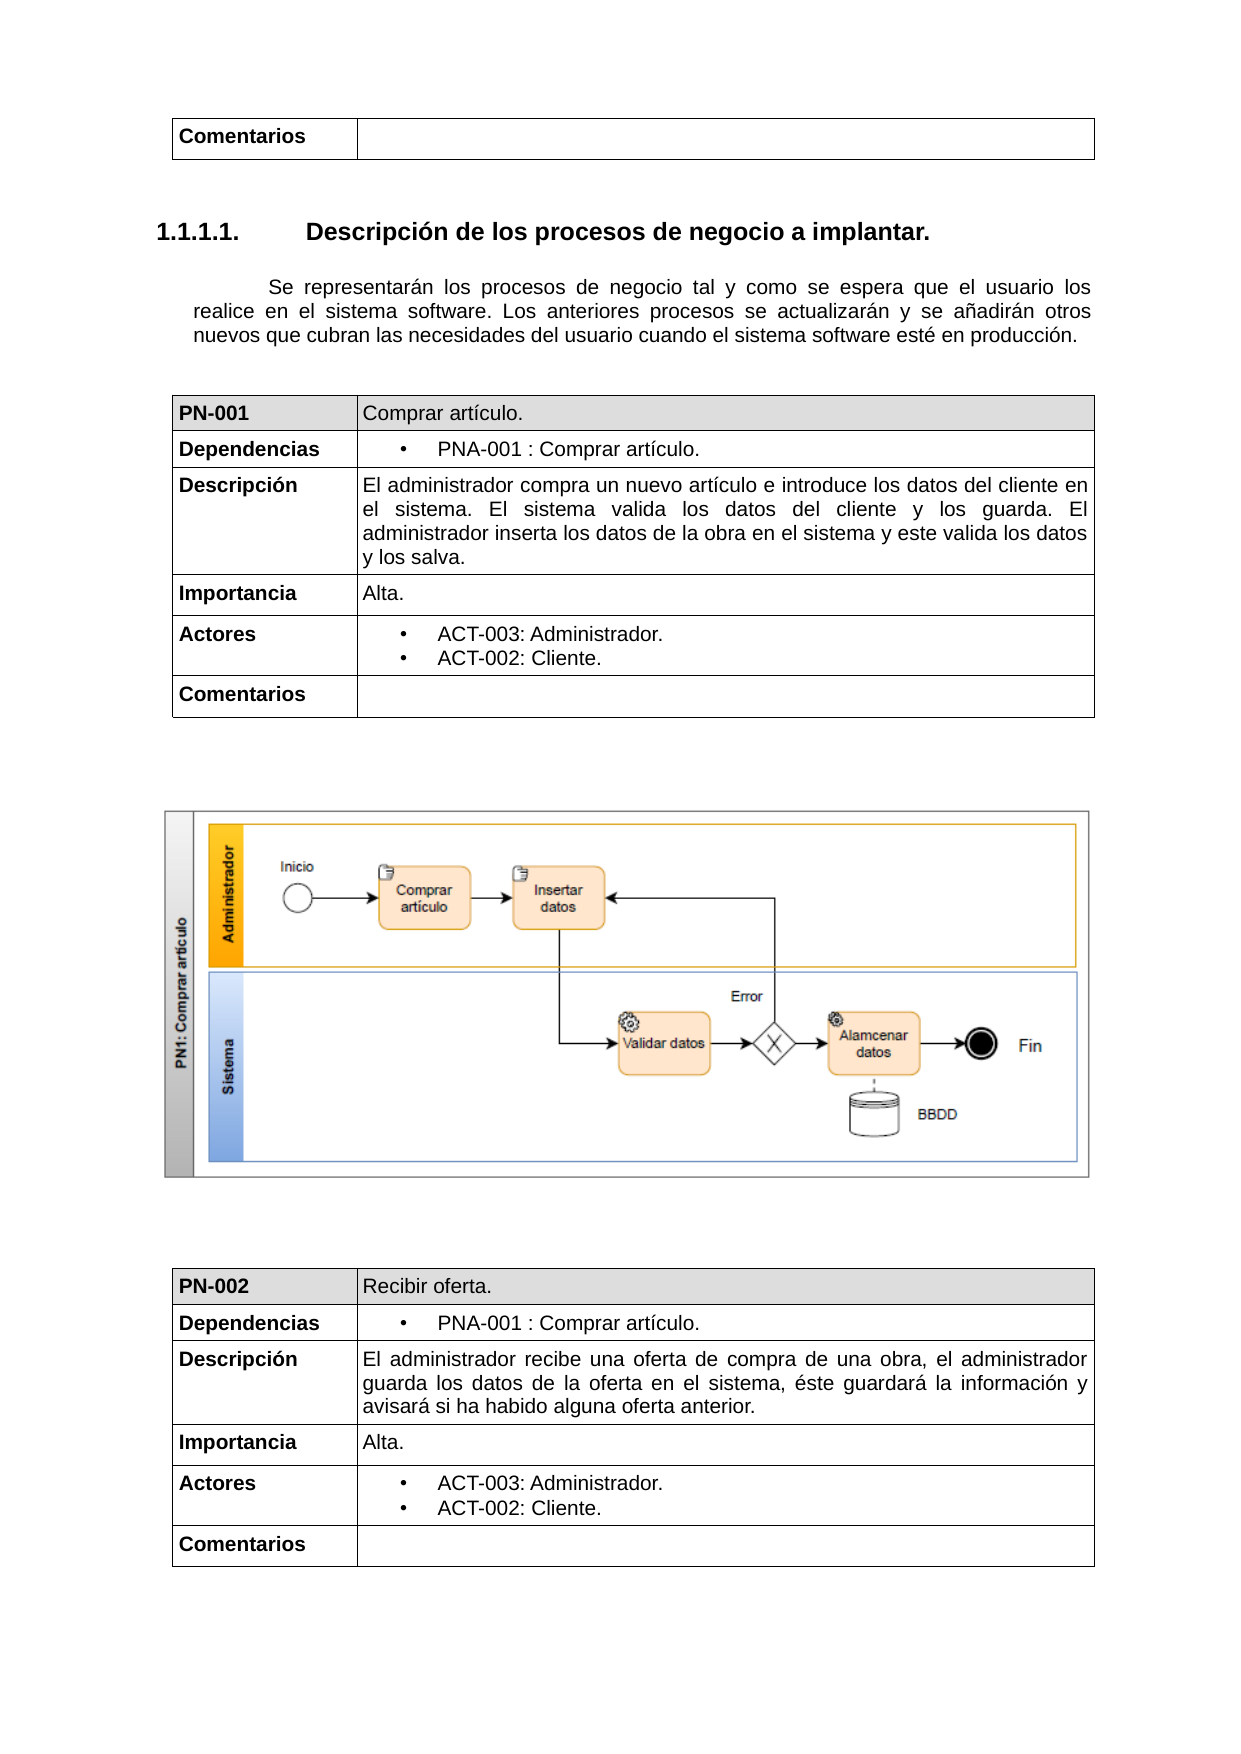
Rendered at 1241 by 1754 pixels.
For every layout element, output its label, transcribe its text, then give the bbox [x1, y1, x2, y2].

table_header Comprar artículo. [358, 396, 1094, 430]
table_cell Dependencias [173, 1305, 357, 1340]
table_cell Descripción [173, 1341, 357, 1424]
table_cell ACT-003: Administrador. ACT-002: Cliente. [358, 1466, 1094, 1525]
text Se representarán los procesos de negocio tal y como se espera que el usuario los realice en el sistema software. Los anteriores procesos se actualizarán y se añadirán otros nuevos que cubran las necesidades del usuario cuando el sistema software esté en producción. [193, 275, 1093, 347]
table_header Recibir oferta. [358, 1269, 1094, 1304]
table_cell PNA-001 : Comprar artículo. [358, 1305, 1094, 1340]
table_cell Comentarios [173, 1526, 357, 1566]
table_cell Importancia [173, 575, 357, 615]
table_cell PNA-001 : Comprar artículo. [358, 431, 1094, 466]
list Descripción de los procesos de negocio a implantar. [156, 217, 1093, 246]
table_cell Actores [173, 616, 357, 675]
table_cell Comentarios [173, 119, 357, 159]
table_cell Alta. [358, 575, 1094, 615]
table_cell El administrador compra un nuevo artículo e introduce los datos del cliente en el sistema. El sistema valida los datos del cliente y los guarda. El administrador inserta los datos de la obra en el sistema y este valida los datos y los salva. [358, 468, 1094, 574]
table_header PN-001 [173, 396, 357, 430]
table_cell [358, 676, 1094, 716]
table_cell Dependencias [173, 431, 357, 466]
table_cell Alta. [358, 1425, 1094, 1465]
table_cell Actores [173, 1466, 357, 1525]
table_cell Comentarios [173, 676, 357, 716]
table_cell Importancia [173, 1425, 357, 1465]
table_cell ACT-003: Administrador. ACT-002: Cliente. [358, 616, 1094, 675]
table_cell [358, 119, 1094, 159]
table_header PN-002 [173, 1269, 357, 1304]
table_cell El administrador recibe una oferta de compra de una obra, el administrador guarda los datos de la oferta en el sistema, éste guardará la información y avisará si ha habido alguna oferta anterior. [358, 1341, 1094, 1424]
table_cell [358, 1526, 1094, 1566]
picture [158, 803, 1096, 1187]
table_cell Descripción [173, 468, 357, 574]
